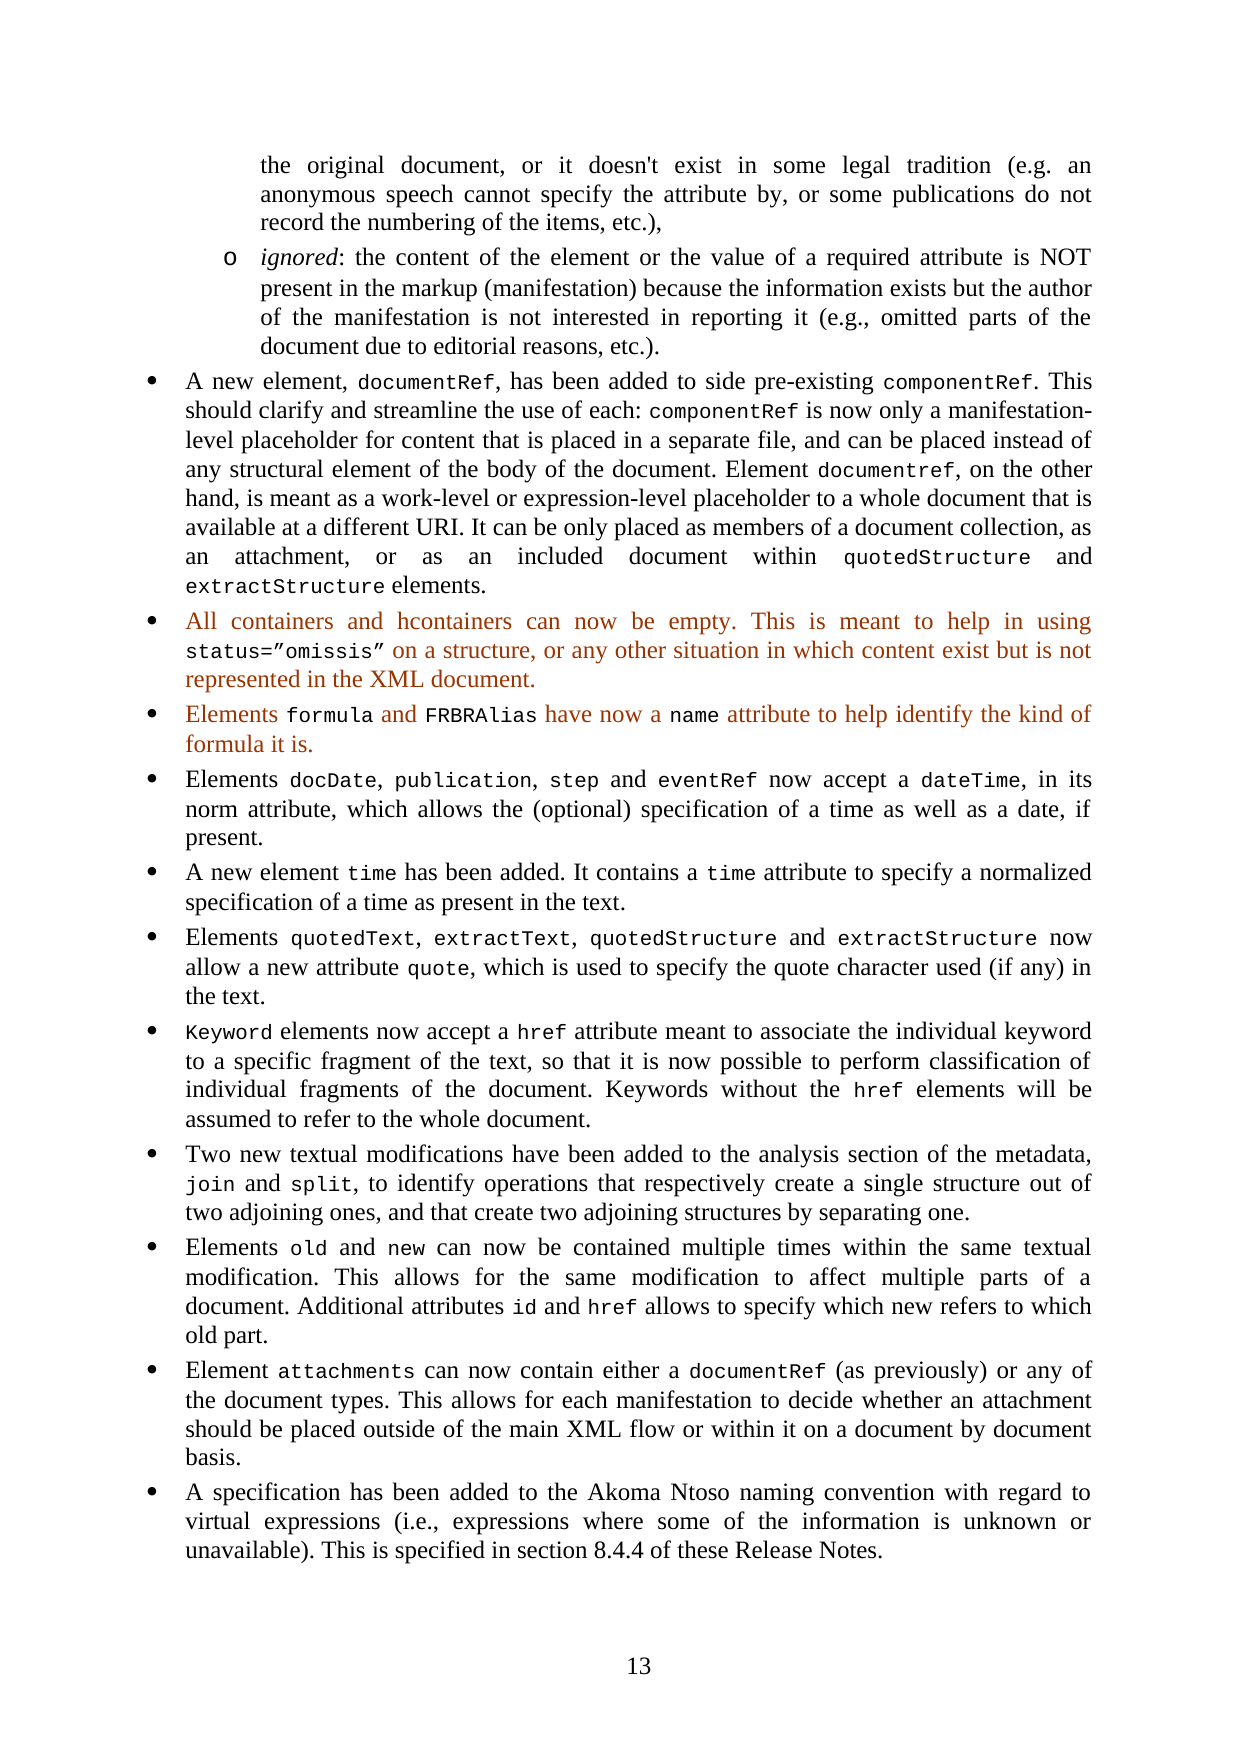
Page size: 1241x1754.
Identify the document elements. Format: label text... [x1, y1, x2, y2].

list Two new textual modifications have been added to the analysis section of the metadata, join and split, to identify operations that respectively create a single structure out of two adjoining ones, and that create two adjoining structures by separating one. [148, 1139, 1092, 1226]
list Elements old and new can now be contained multiple times within the same textual modification. This allows for the same modification to affect multiple parts of a document. Additional attributes id and href allows to specify which new refers to which old part. [148, 1232, 1092, 1349]
list ignored: the content of the element or the value of a required attribute is NOT present in the markup (manifestation) because the information exists but the author of the manifestation is not interested in reporting it (e.g., omitted parts of the document due to editorial reasons, etc.). [223, 242, 1092, 359]
list the original document, or it doesn't exist in some legal tradition (e.g. an anonymous speech cannot specify the attribute by, or some publications do not record the numbering of the items, etc.), [223, 150, 1092, 236]
list Element attachments can now contain either a documentRef (as previously) or any of the document types. This allows for each manifestation to decide whether an attachment should be placed outside of the main XML flow or within it on a document by document basis. [148, 1355, 1092, 1471]
list All containers and hcontainers can now be empty. This is meant to help in using status=”omissis” on a structure, or any other situation in which content exist but is not represented in the XML document. [148, 606, 1092, 693]
list Keyword elements now accept a href attribute meant to associate the individual keyword to a specific fragment of the text, so that it is now possible to perform classification of individual fragments of the document. Keywords without the href elements will be assumed to refer to the whole document. [148, 1016, 1092, 1133]
list Elements quotedText, extractText, quotedStructure and extractStructure now allow a new attribute quote, which is used to specify the quote character used (if any) in the text. [148, 922, 1092, 1010]
list A specification has been added to the Akoma Ntoso naming convention with regard to virtual expressions (i.e., expressions where some of the information is unknown or unavailable). This is specified in section 8.4.4 of these Release Notes. [148, 1477, 1092, 1564]
list A new element, documentRef, has been added to side pre-existing componentRef. This should clarify and streamline the use of each: componentRef is now only a manifestation-level placeholder for content that is placed in a separate file, and can be placed instead of any structural element of the body of the document. Element documentref, on the other hand, is meant as a work-level or expression-level placeholder to a whole document that is available at a different URI. It can be only placed as members of a document collection, as an attachment, or as an included document within quotedStructure and extractStructure elements. [148, 366, 1092, 600]
list Elements formula and FRBRAlias have now a name attribute to help identify the kind of formula it is. [148, 699, 1092, 758]
list A new element time has been added. It contains a time attribute to specify a normalized specification of a time as present in the text. [148, 857, 1092, 916]
list Elements docDate, publication, step and eventRef now accept a dateTime, in its norm attribute, which allows the (optional) specification of a time as well as a date, if present. [148, 764, 1092, 851]
